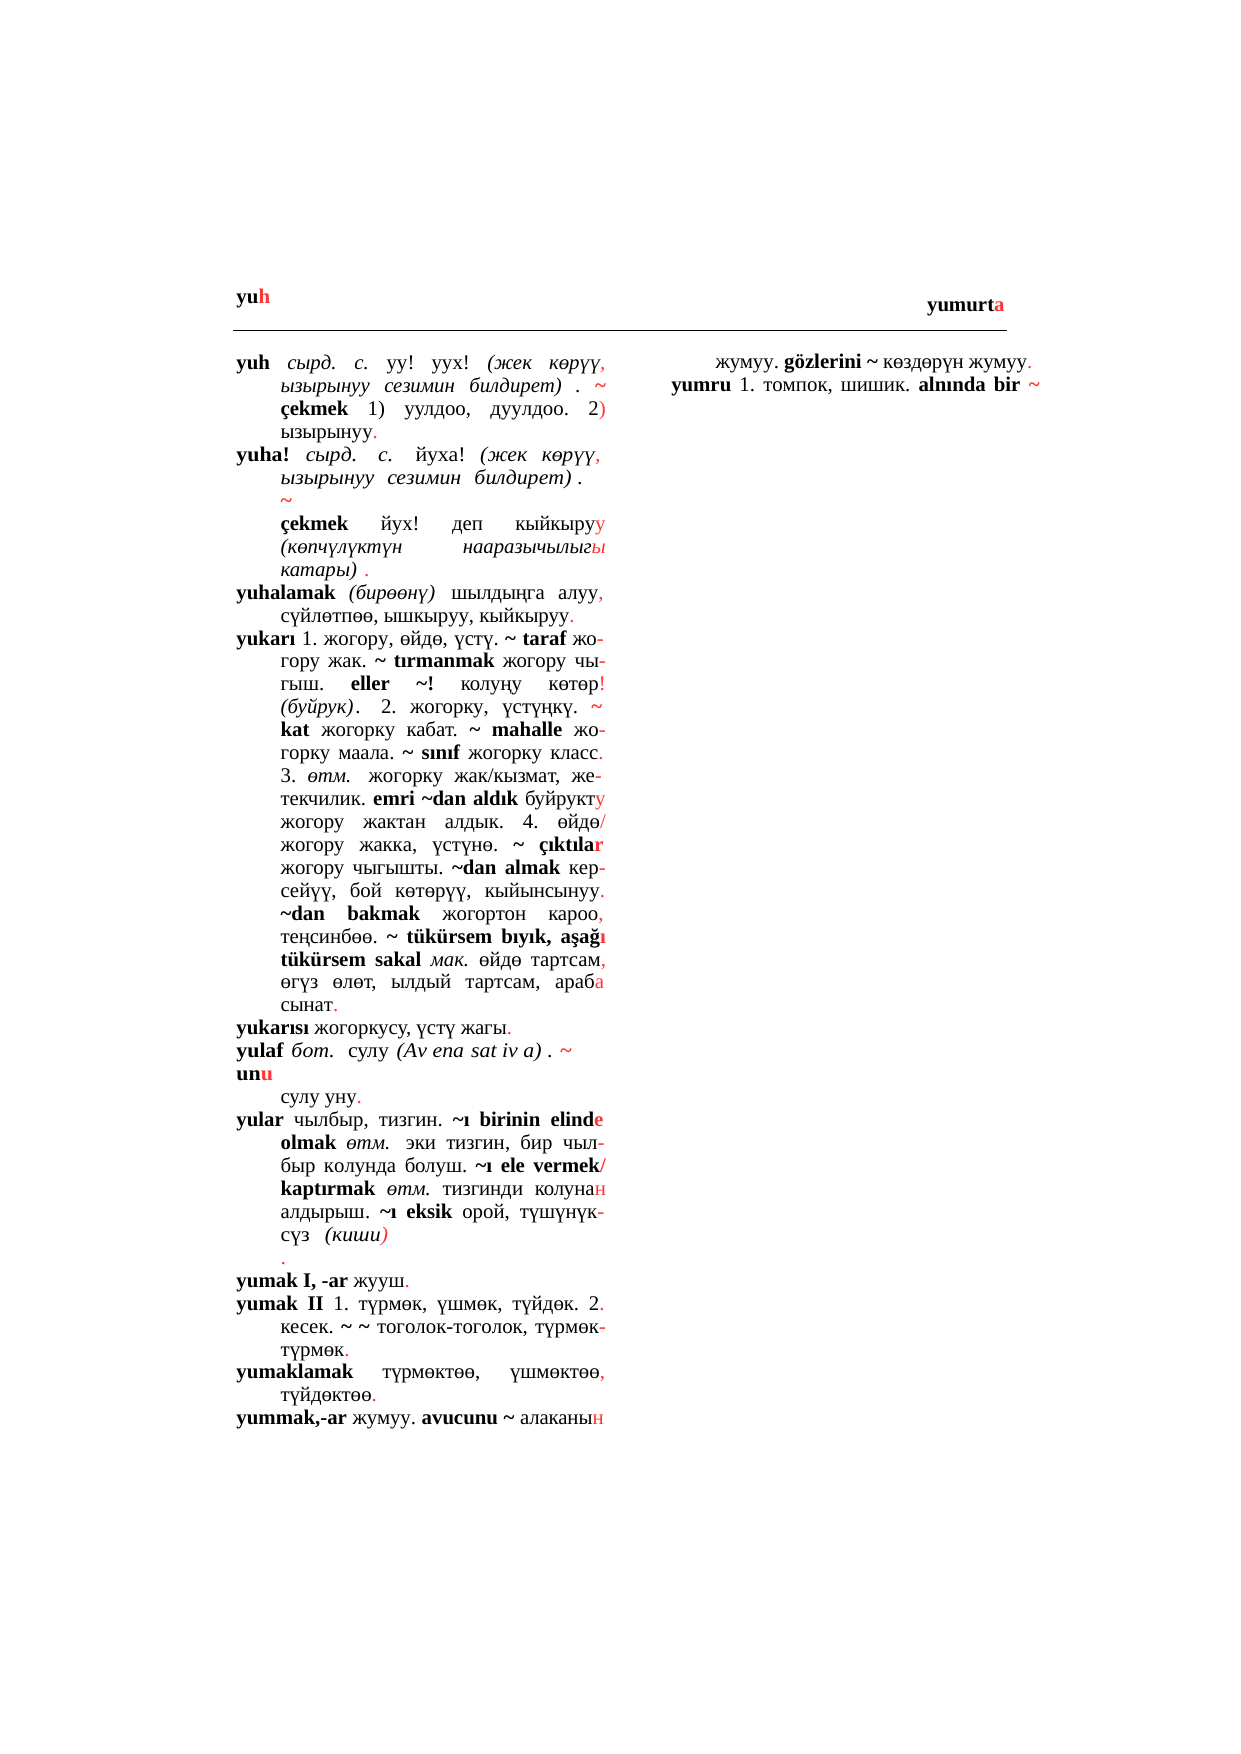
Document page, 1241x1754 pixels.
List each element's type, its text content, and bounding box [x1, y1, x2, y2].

text сүз (киши) . [280, 1223, 388, 1269]
text кесек. ~ ~ тоголок-тоголок, түрмөк- түрмөк. [280, 1315, 606, 1361]
text гору жак. ~ tırmanmak жогору чы- гыш. eller ~! колуңу көтөр! (буйрук). 2. жогорку, үстүңкү. ~ [280, 649, 606, 718]
text yuha! сырд. с. йуха! (жек көрүү, ызырынуу сезимин билдирет) . ~ [236, 443, 606, 512]
text yuh сырд. с. уу! уух! (жек көрүү, ызырынуу сезимин билдирет) . ~ çekmek 1) уулдоо, дуулдоо. 2) ызырынуу. [236, 350, 606, 443]
text yuhalamak (бирөөнү) шылдыңга алуу, сүйлөтпөө, ышкыруу, кыйкыруу. [236, 581, 606, 627]
text ~dan bakmak жогортон кароо, [280, 902, 606, 925]
text теңсинбөө. ~ tükürsem bıyık, aşağı tükürsem sakal мак. өйдө тартсам, өгүз өлөт, ылдый тартсам, араба [280, 925, 606, 993]
text yukarısı жогоркусу, үстү жагы. [236, 1016, 606, 1039]
text kat жогорку кабат. ~ mahalle жо- горку маала. ~ sınıf жогорку класс. [280, 718, 606, 764]
text 3. өтм. жогорку жак/кызмат, же- [280, 764, 606, 787]
text yummak,-ar жумуу. avucunu ~ алаканын [236, 1406, 606, 1429]
text текчилик. emri ~dan aldık буйрукту жогору жактан алдык. 4. өйдө/ жогору жакка, үстүнө. ~ çıktılar [280, 787, 606, 856]
text yukarı 1. жогору, өйдө, үстү. ~ taraf жо- [236, 627, 606, 649]
text түйдөктөө. [280, 1383, 378, 1406]
text yumak II 1. түрмөк, үшмөк, түйдөк. 2. [236, 1292, 606, 1314]
text yumaklamak түрмөктөө, үшмөктөө, [236, 1361, 606, 1383]
text yular чылбыр, тизгин. ~ı birinin elinde olmak өтм. эки тизгин, бир чыл- [236, 1108, 606, 1154]
text yumurta [927, 292, 1065, 316]
text yuh [236, 284, 270, 308]
text быр колунда болуш. ~ı ele vermek/ kaptırmak өтм. тизгинди колунан алдырыш. ~ı eksik орой, түшүнүк- [280, 1154, 606, 1223]
text yumak I, -ar жууш. [236, 1269, 606, 1292]
text жогору чыгышты. ~dan almak кер- сейүү, бой көтөрүү, кыйынсынуу. [280, 856, 606, 902]
text сынат. [280, 993, 339, 1016]
text сулу уну. [280, 1085, 363, 1108]
text yulaf бот. сулу (Av ena sat iv a) . ~ unu [236, 1039, 606, 1085]
text yumru 1. томпок, шишик. alnında bir ~ [671, 373, 1065, 396]
text жумуу. gözlerini ~ көздөрүн жумуу. [671, 350, 1065, 373]
text çekmek йух! деп кыйкыруу (көпчүлүктүн нааразычылыгы катары) . [280, 512, 606, 581]
